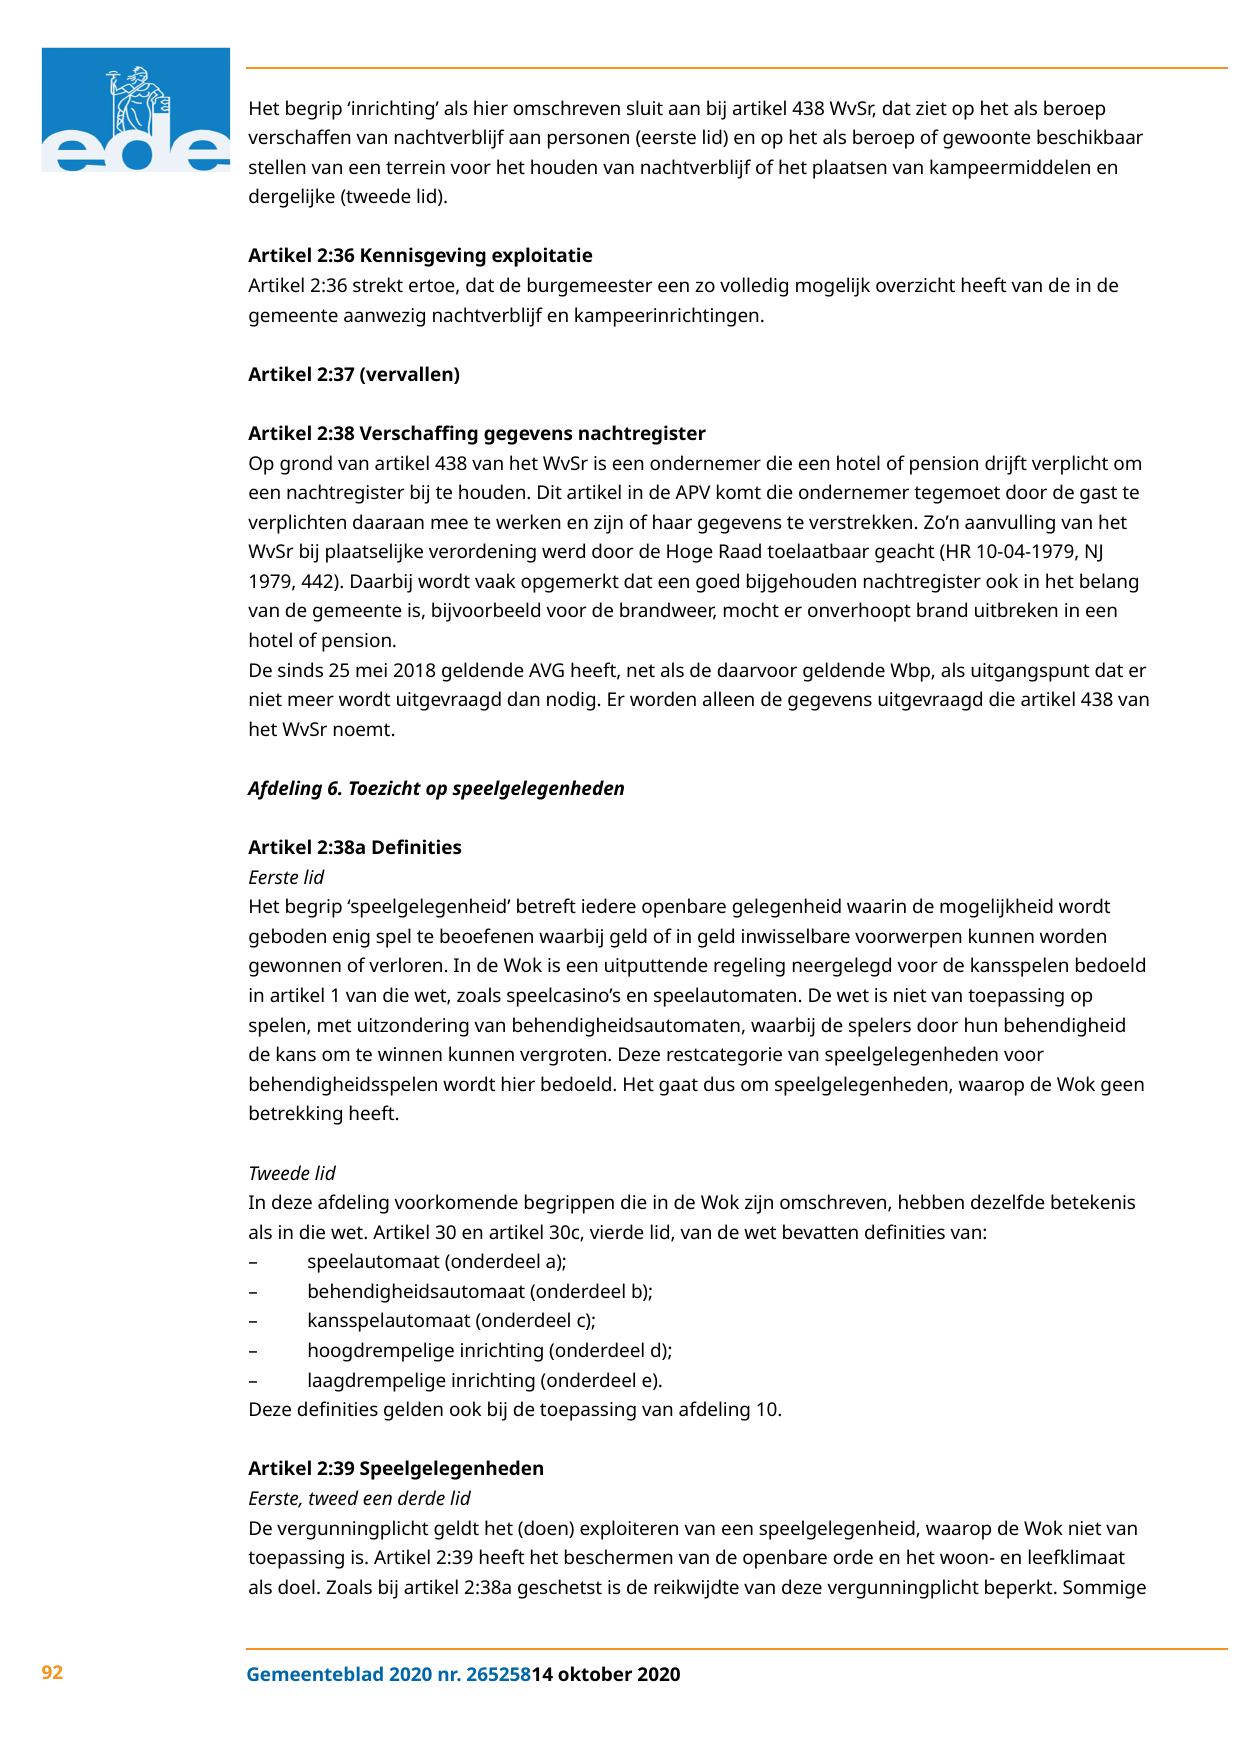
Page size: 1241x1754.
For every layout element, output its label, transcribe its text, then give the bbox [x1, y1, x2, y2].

text Eerste, tweed een derde lid [248, 1485, 1152, 1511]
text Eerste lid [248, 864, 1152, 890]
text Artikel 2:36 strekt ertoe, dat de burgemeester een zo volledig mogelijk overzicht heeft van de in de gemeente aanwezig nachtverblijf en kampeerinrichtingen. [248, 272, 1152, 328]
text Afdeling 6. Toezicht op speelgelegenheden [248, 775, 1152, 801]
list laagdrempelige inrichting (onderdeel e). [248, 1367, 1152, 1393]
text Artikel 2:39 Speelgelegenheden [248, 1456, 1152, 1481]
list hoogdrempelige inrichting (onderdeel d); [248, 1337, 1152, 1363]
text Artikel 2:36 Kennisgeving exploitatie [248, 243, 1152, 268]
text Tweede lid [248, 1160, 1152, 1186]
text Deze definities gelden ook bij de toepassing van afdeling 10. [248, 1396, 1152, 1422]
text In deze afdeling voorkomende begrippen die in de Wok zijn omschreven, hebben dezelfde betekenis als in die wet. Artikel 30 en artikel 30c, vierde lid, van de wet bevatten definities van: [248, 1189, 1152, 1245]
picture [41, 47, 231, 172]
list speelautomaat (onderdeel a); [248, 1248, 1152, 1274]
list behendigheidsautomaat (onderdeel b); [248, 1278, 1152, 1304]
text Artikel 2:38 Verschaffing gegevens nachtregister [248, 420, 1152, 446]
text Artikel 2:38a Definities [248, 834, 1152, 860]
text Het begrip ‘speelgelegenheid’ betreft iedere openbare gelegenheid waarin de mogelijkheid wordt geboden enig spel te beoefenen waarbij geld of in geld inwisselbare voorwerpen kunnen worden gewonnen of verloren. In de Wok is een uitputtende regeling neergelegd voor de kansspelen bedoeld in artikel 1 van die wet, zoals speelcasino’s en speelautomaten. De wet is niet van toepassing op spelen, met uitzondering van behendigheidsautomaten, waarbij de spelers door hun behendigheid de kans om te winnen kunnen vergroten. Deze restcategorie van speelgelegenheden voor behendigheidsspelen wordt hier bedoeld. Het gaat dus om speelgelegenheden, waarop de Wok geen betrekking heeft. [248, 893, 1152, 1126]
text Op grond van artikel 438 van het WvSr is een ondernemer die een hotel of pension drijft verplicht om een nachtregister bij te houden. Dit artikel in de APV komt die ondernemer tegemoet door de gast te verplichten daaraan mee te werken en zijn of haar gegevens te verstrekken. Zo’n aanvulling van het WvSr bij plaatselijke verordening werd door de Hoge Raad toelaatbaar geacht (HR 10-04-1979, NJ 1979, 442). Daarbij wordt vaak opgemerkt dat een goed bijgehouden nachtregister ook in het belang van de gemeente is, bijvoorbeeld voor de brandweer, mocht er onverhoopt brand uitbreken in een hotel of pension. [248, 450, 1152, 653]
text De vergunningplicht geldt het (doen) exploiteren van een speelgelegenheid, waarop de Wok niet van toepassing is. Artikel 2:39 heeft het beschermen van de openbare orde en het woon- en leefklimaat als doel. Zoals bij artikel 2:38a geschetst is de reikwijdte van deze vergunningplicht beperkt. Sommige [248, 1515, 1152, 1600]
text Artikel 2:37 (vervallen) [248, 361, 1152, 387]
text Het begrip ‘inrichting’ als hier omschreven sluit aan bij artikel 438 WvSr, dat ziet op het als beroep verschaffen van nachtverblijf aan personen (eerste lid) en op het als beroep of gewoonte beschikbaar stellen van een terrein voor het houden van nachtverblijf of het plaatsen van kampeermiddelen en dergelijke (tweede lid). [248, 95, 1152, 209]
list kansspelautomaat (onderdeel c); [248, 1308, 1152, 1333]
text De sinds 25 mei 2018 geldende AVG heeft, net als de daarvoor geldende Wbp, als uitgangspunt dat er niet meer wordt uitgevraagd dan nodig. Er worden alleen de gegevens uitgevraagd die artikel 438 van het WvSr noemt. [248, 657, 1152, 742]
